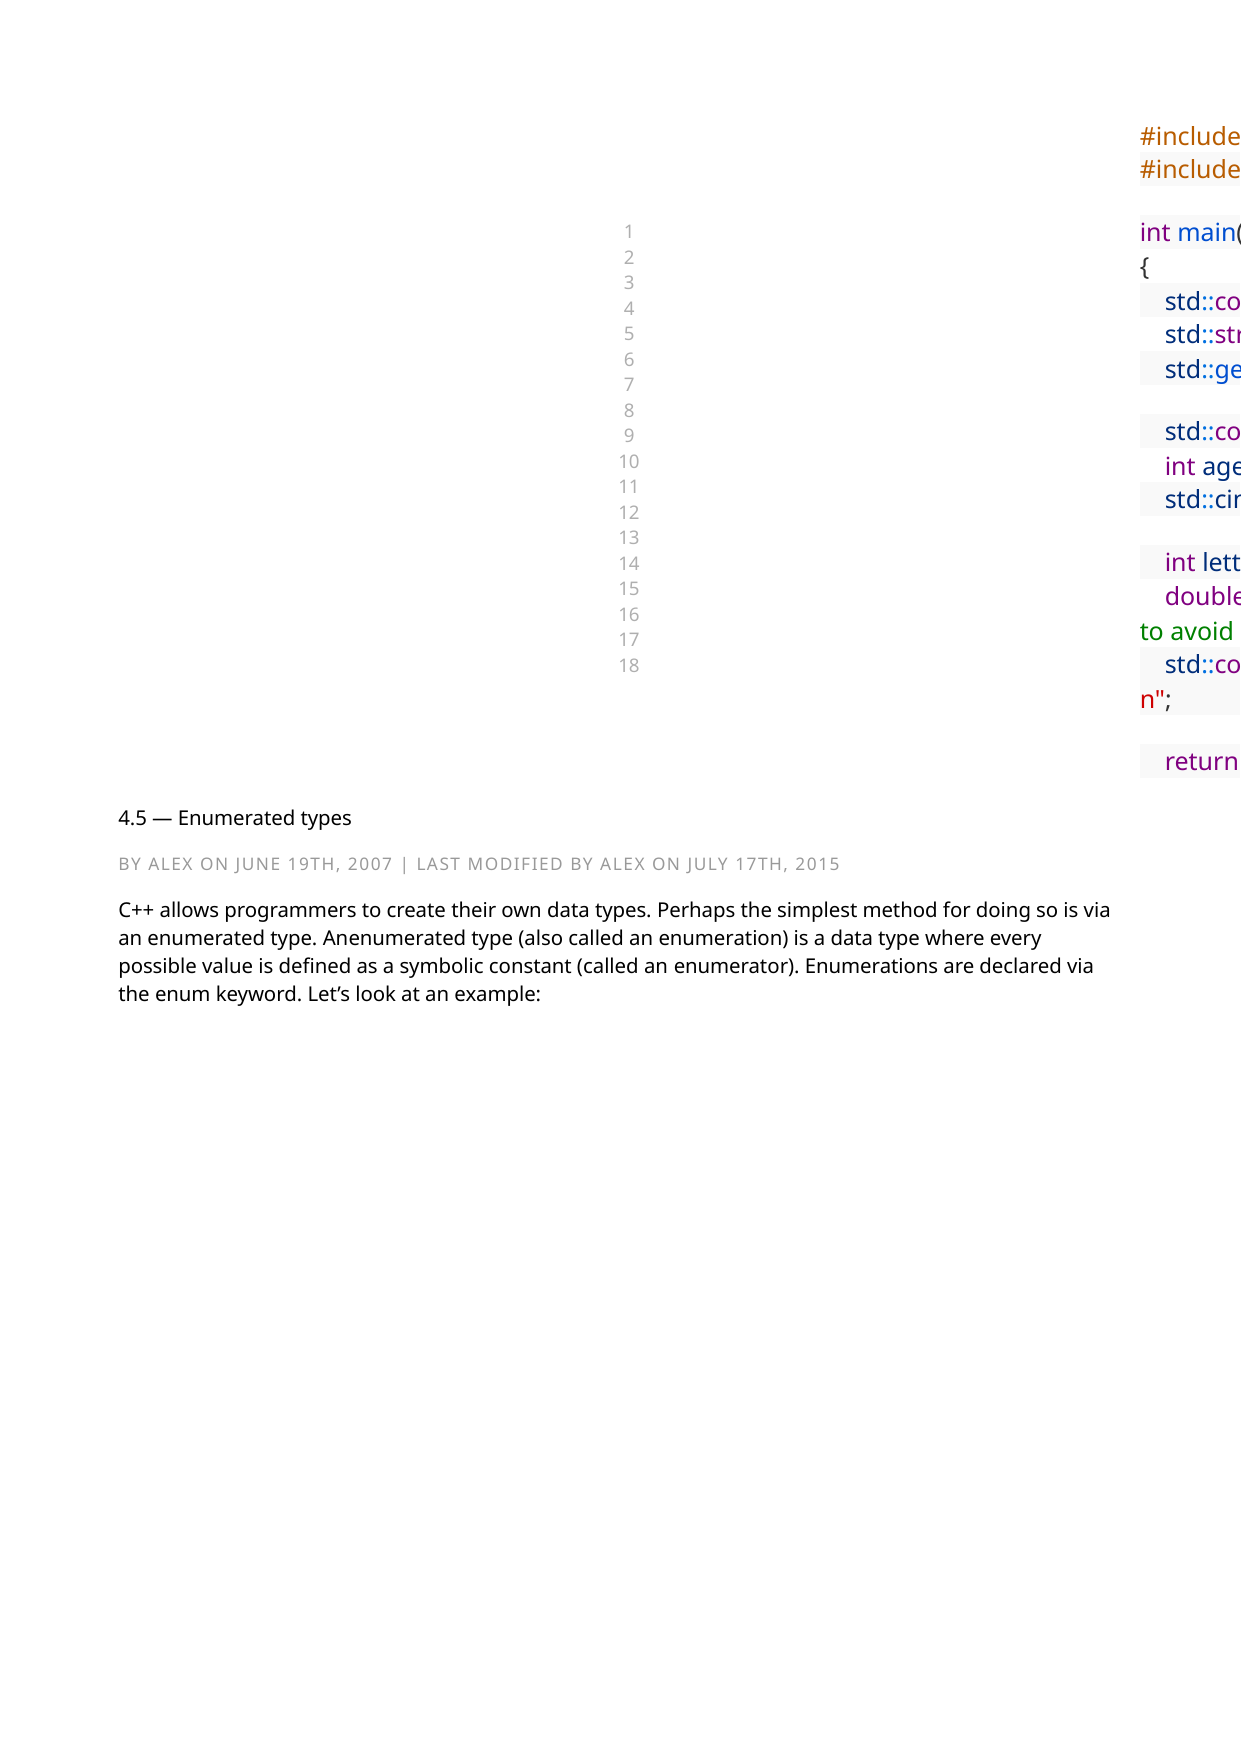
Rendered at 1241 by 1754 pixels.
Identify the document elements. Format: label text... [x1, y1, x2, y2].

text BY ALEX ON JUNE 19TH, 2007 | LAST MODIFIED BY ALEX ON JULY 17TH, 2015 [118, 852, 1122, 875]
table_header 1 2 3 4 5 6 7 8 9 10 11 12 13 14 15 16 17 18 [118, 118, 1139, 778]
subtitle 4.5 — Enumerated types [118, 803, 1122, 831]
text C++ allows programmers to create their own data types. Perhaps the simplest method for doing so is via an enumerated type. Anenumerated type (also called an enumeration) is a data type where every possible value is defined as a symbolic constant (called an enumerator). Enumerations are declared via the enum keyword. Let’s look at an example: [118, 895, 1122, 1008]
